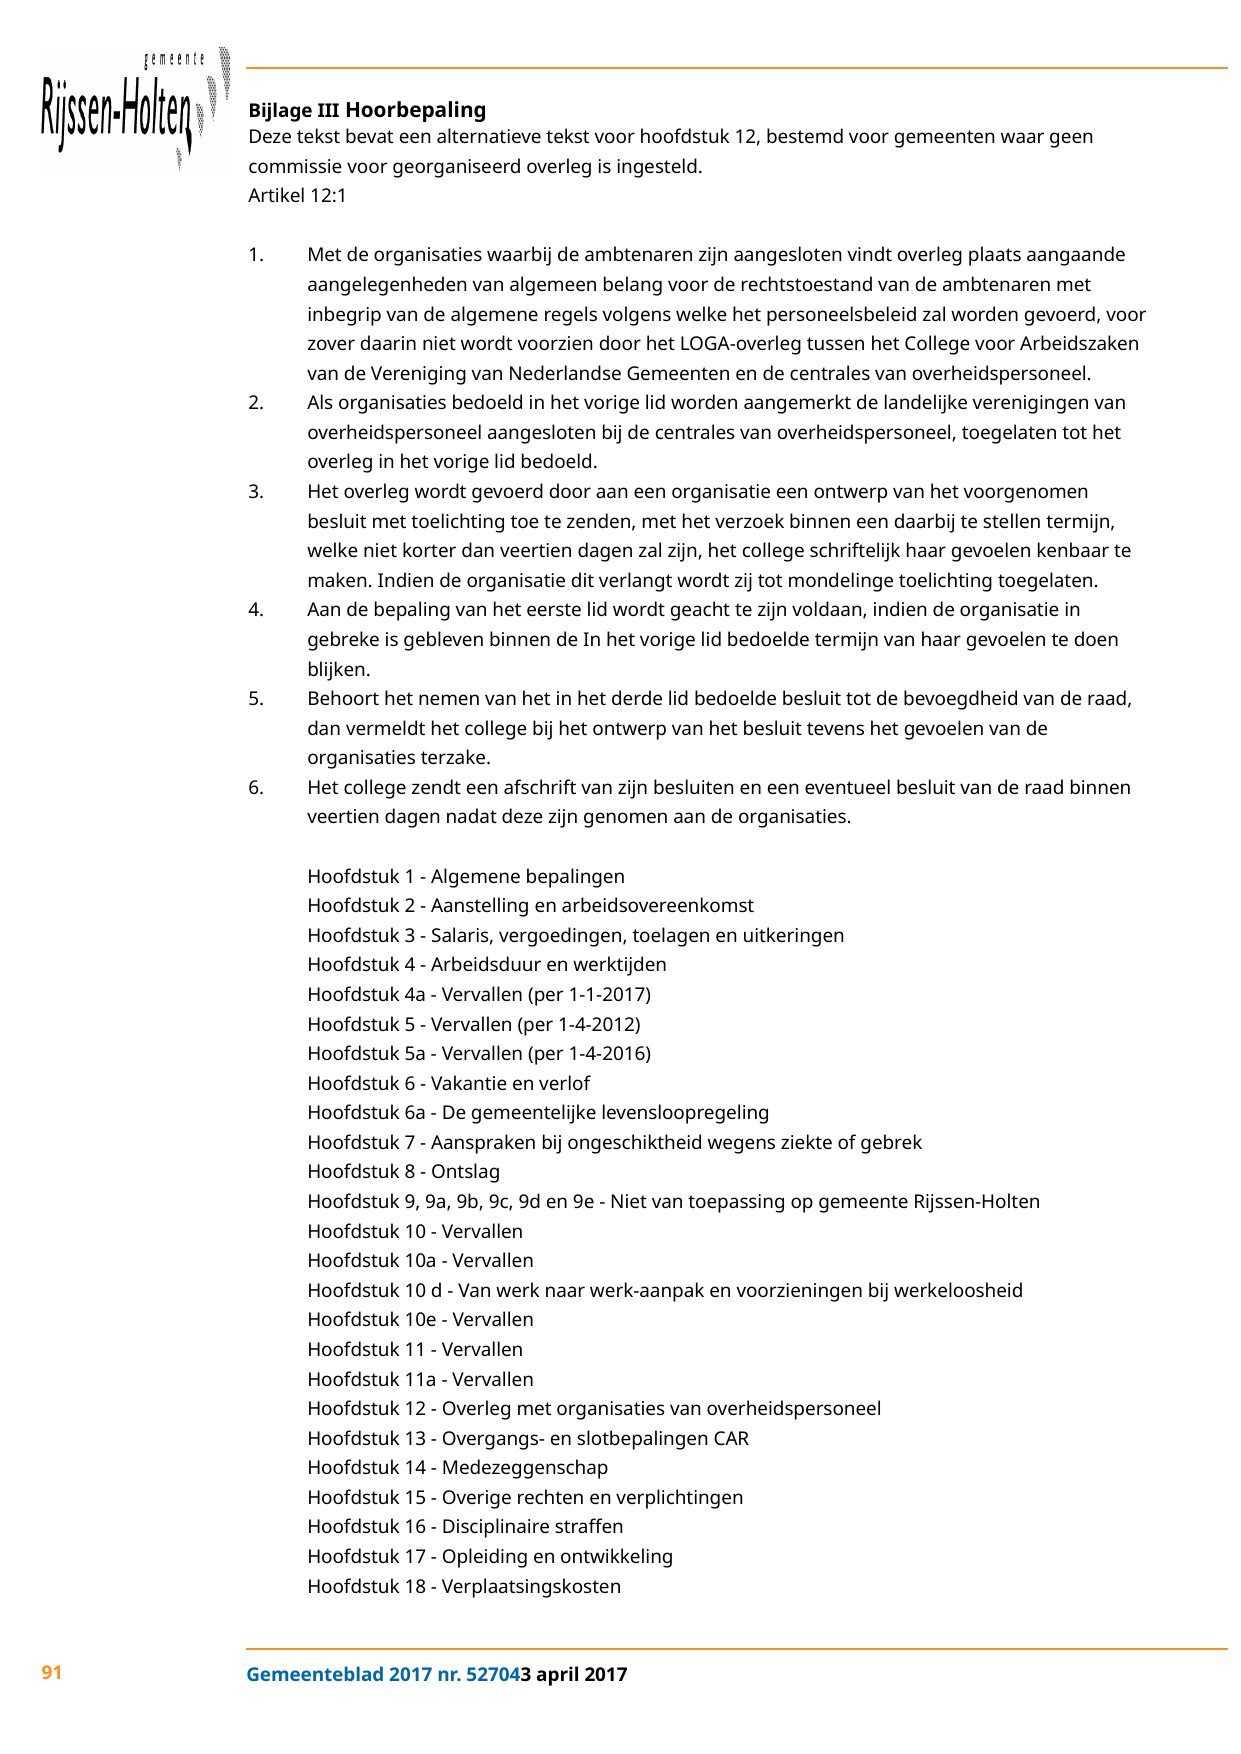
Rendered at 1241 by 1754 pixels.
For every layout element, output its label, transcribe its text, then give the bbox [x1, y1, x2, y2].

list Hoofdstuk 13 - Overgangs- en slotbepalingen CAR [248, 1425, 1152, 1451]
list Hoofdstuk 16 - Disciplinaire straffen [248, 1514, 1152, 1539]
list Hoofdstuk 8 - Ontslag [248, 1159, 1152, 1184]
list Het college zendt een afschrift van zijn besluiten en een eventueel besluit van de raad binnen veertien dagen nadat deze zijn genomen aan de organisaties. [248, 774, 1152, 829]
list Hoofdstuk 2 - Aanstelling en arbeidsovereenkomst [248, 892, 1152, 918]
list Hoofdstuk 5a - Vervallen (per 1-4-2016) [248, 1040, 1152, 1066]
list Hoofdstuk 10e - Vervallen [248, 1307, 1152, 1332]
list Hoofdstuk 3 - Salaris, vergoedingen, toelagen en uitkeringen [248, 922, 1152, 948]
list Hoofdstuk 1 - Algemene bepalingen [248, 863, 1152, 889]
list Hoofdstuk 10 - Vervallen [248, 1218, 1152, 1244]
text Deze tekst bevat een alternatieve tekst voor hoofdstuk 12, bestemd voor gemeenten waar geen commissie voor georganiseerd overleg is ingesteld. [248, 123, 1152, 179]
text Bijlage III Hoorbepaling [248, 95, 1152, 123]
list Hoofdstuk 17 - Opleiding en ontwikkeling [248, 1543, 1152, 1569]
list Hoofdstuk 18 - Verplaatsingskosten [248, 1573, 1152, 1599]
list Hoofdstuk 6 - Vakantie en verlof [248, 1070, 1152, 1096]
list Hoofdstuk 10a - Vervallen [248, 1247, 1152, 1273]
text Artikel 12:1 [248, 182, 1152, 208]
list Behoort het nemen van het in het derde lid bedoelde besluit tot de bevoegdheid van de raad, dan vermeldt het college bij het ontwerp van het besluit tevens het gevoelen van de organisaties terzake. [248, 685, 1152, 770]
list Hoofdstuk 6a - De gemeentelijke levensloopregeling [248, 1099, 1152, 1125]
list Hoofdstuk 4a - Vervallen (per 1-1-2017) [248, 981, 1152, 1007]
list Aan de bepaling van het eerste lid wordt geacht te zijn voldaan, indien de organisatie in gebreke is gebleven binnen de In het vorige lid bedoelde termijn van haar gevoelen te doen blijken. [248, 597, 1152, 682]
list Hoofdstuk 12 - Overleg met organisaties van overheidspersoneel [248, 1395, 1152, 1421]
list Met de organisaties waarbij de ambtenaren zijn aangesloten vindt overleg plaats aangaande aangelegenheden van algemeen belang voor de rechtstoestand van de ambtenaren met inbegrip van de algemene regels volgens welke het personeelsbeleid zal worden gevoerd, voor zover daarin niet wordt voorzien door het LOGA-overleg tussen het College voor Arbeidszaken van de Vereniging van Nederlandse Gemeenten en de centrales van overheidspersoneel. [248, 242, 1152, 386]
list Als organisaties bedoeld in het vorige lid worden aangemerkt de landelijke verenigingen van overheidspersoneel aangesloten bij de centrales van overheidspersoneel, toegelaten tot het overleg in het vorige lid bedoeld. [248, 389, 1152, 474]
list Het overleg wordt gevoerd door aan een organisatie een ontwerp van het voorgenomen besluit met toelichting toe te zenden, met het verzoek binnen een daarbij te stellen termijn, welke niet korter dan veertien dagen zal zijn, het college schriftelijk haar gevoelen kenbaar te maken. Indien de organisatie dit verlangt wordt zij tot mondelinge toelichting toegelaten. [248, 478, 1152, 593]
list Hoofdstuk 14 - Medezeggenschap [248, 1454, 1152, 1480]
list Hoofdstuk 11 - Vervallen [248, 1336, 1152, 1362]
list Hoofdstuk 15 - Overige rechten en verplichtingen [248, 1484, 1152, 1510]
picture [41, 47, 231, 172]
list Hoofdstuk 9, 9a, 9b, 9c, 9d en 9e - Niet van toepassing op gemeente Rijssen-Holten [248, 1188, 1152, 1214]
list Hoofdstuk 11a - Vervallen [248, 1366, 1152, 1392]
list Hoofdstuk 4 - Arbeidsduur en werktijden [248, 952, 1152, 977]
list Hoofdstuk 5 - Vervallen (per 1-4-2012) [248, 1011, 1152, 1037]
list Hoofdstuk 10 d - Van werk naar werk-aanpak en voorzieningen bij werkeloosheid [248, 1277, 1152, 1303]
list Hoofdstuk 7 - Aanspraken bij ongeschiktheid wegens ziekte of gebrek [248, 1129, 1152, 1155]
